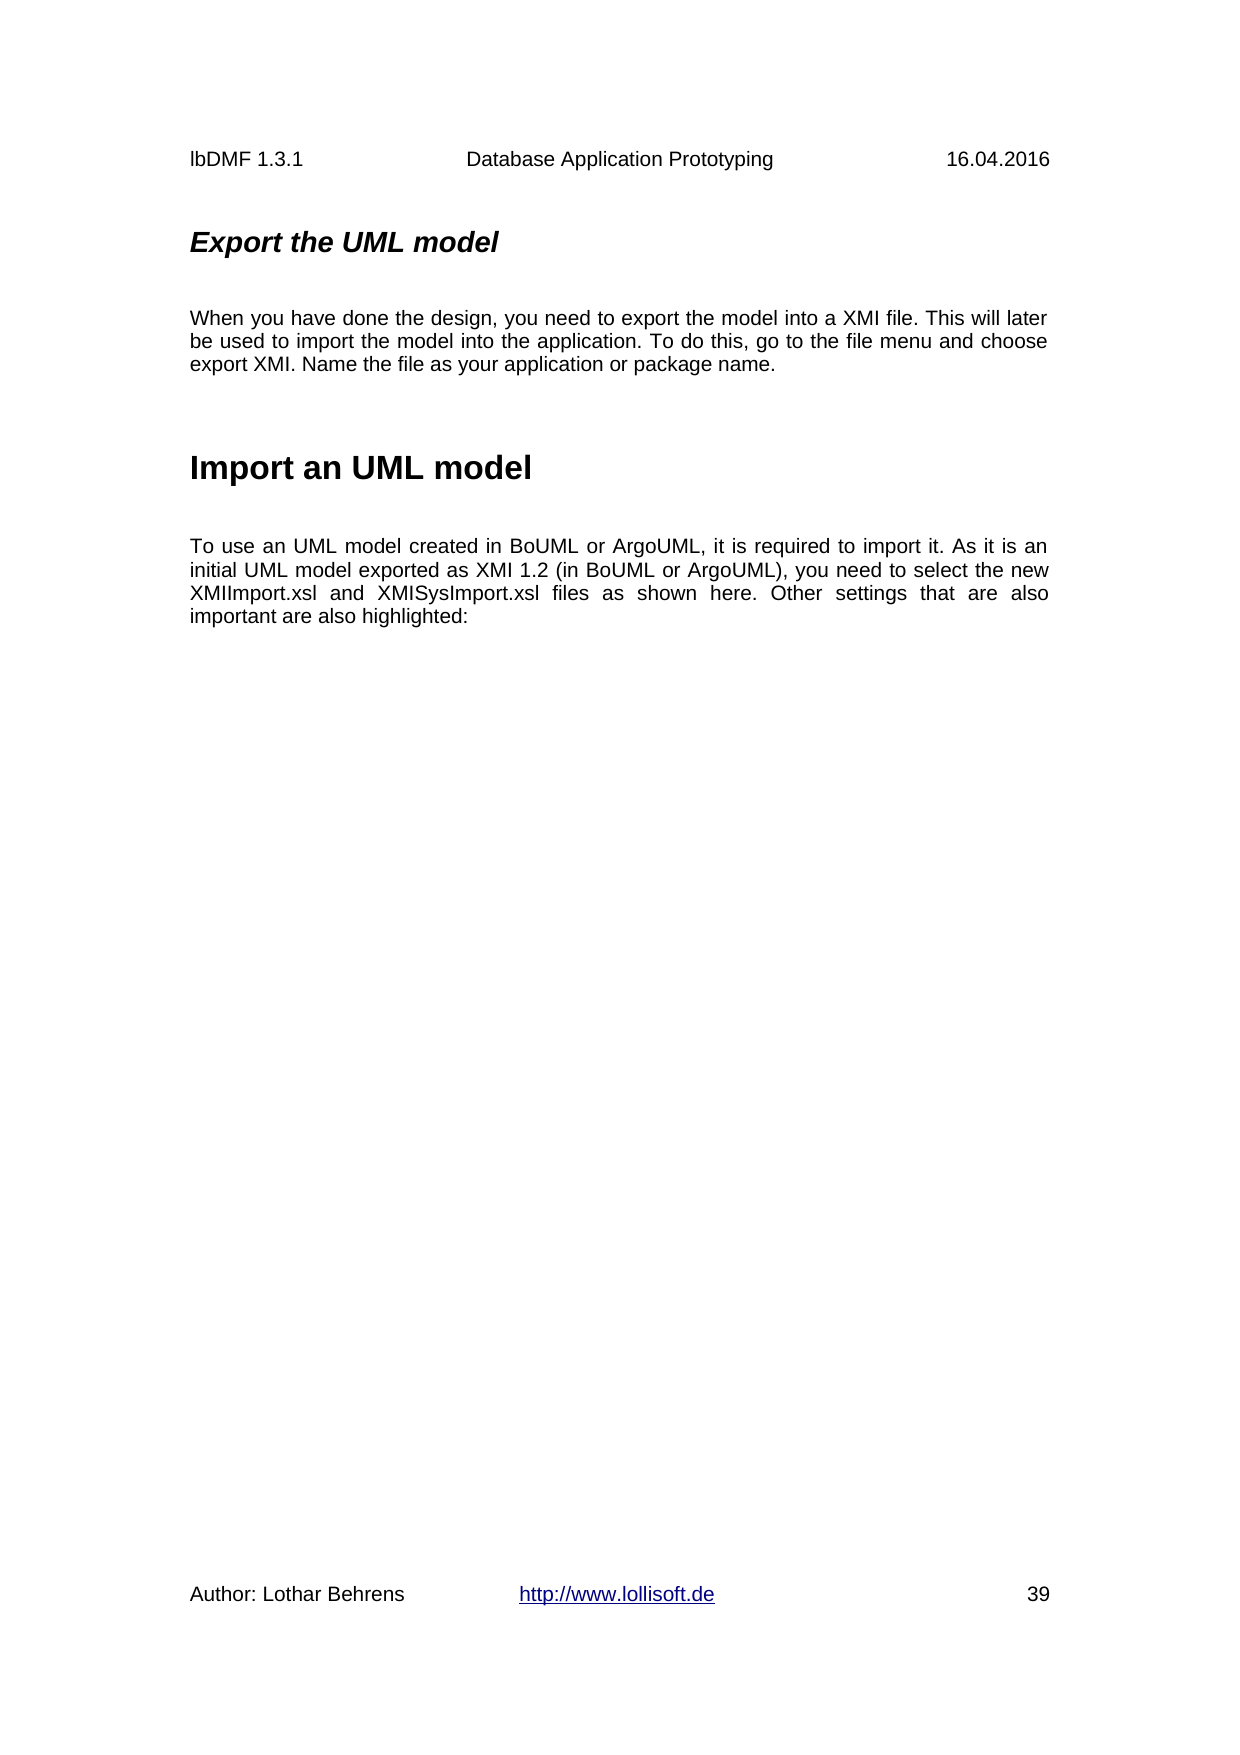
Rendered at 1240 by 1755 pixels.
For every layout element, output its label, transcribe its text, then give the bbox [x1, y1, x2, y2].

text To use an UML model created in BoUML or ArgoUML, it is required to import it. As it is an initial UML model exported as XMI 1.2 (in BoUML or ArgoUML), you need to select the new XMIImport.xsl and XMISysImport.xsl files as shown here. Other settings that are also important are also highlighted: [189, 535, 1050, 628]
text When you have done the design, you need to export the model into a XMI file. This will later be used to import the model into the application. To do this, go to the file menu and choose export XMI. Name the file as your application or package name. [189, 306, 1050, 376]
subtitle Import an UML model [189, 449, 1050, 487]
subtitle Export the UML model [189, 226, 1050, 258]
